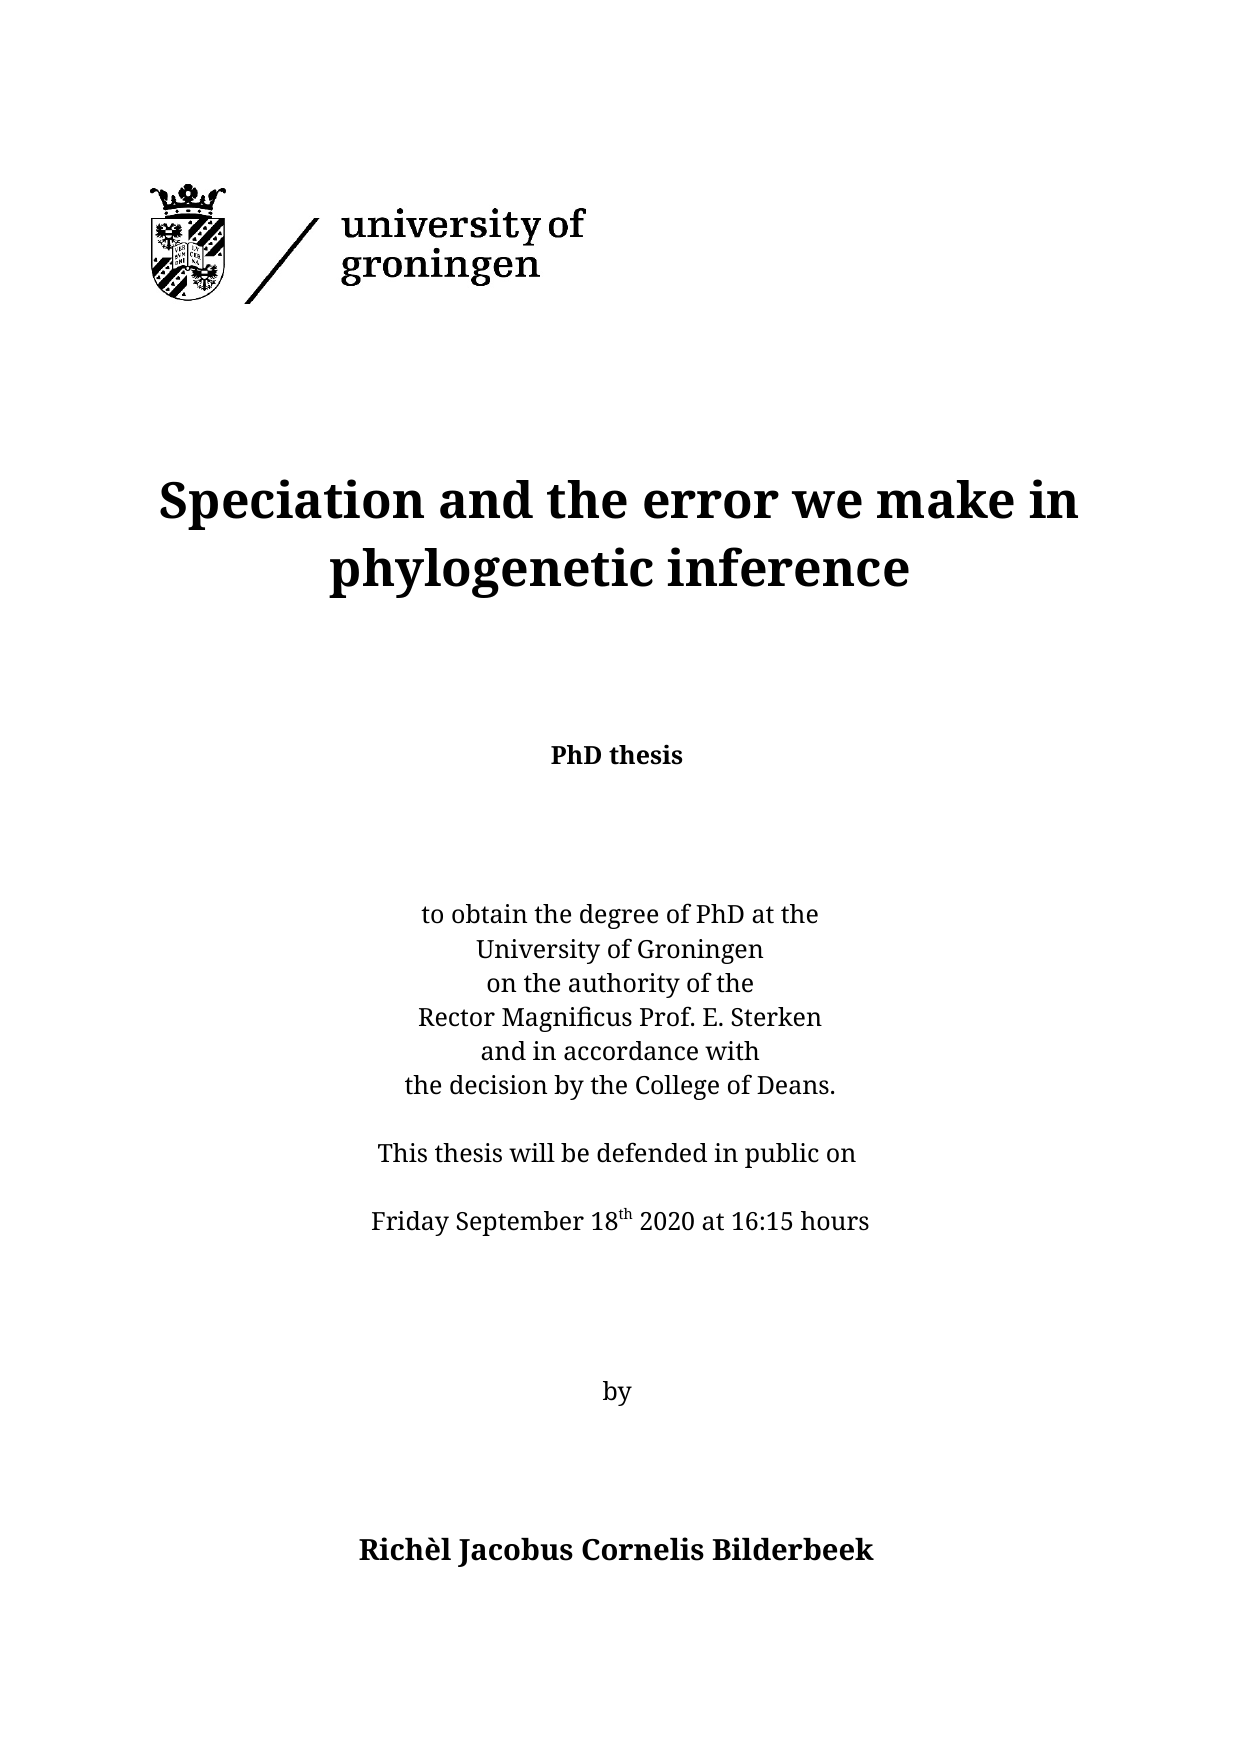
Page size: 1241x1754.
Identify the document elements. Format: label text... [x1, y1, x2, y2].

table_header [150, 150, 1090, 304]
table_cell Speciation and the error we make in phylogenetic inference [150, 465, 1090, 602]
table_cell to obtain the degree of PhD at the University of Groningen on the authority of the Rector Magnificus Prof. E. Sterken and in accordance with the decision by the College of Deans. This thesis will be defended in public on Friday September 18th 2020 at 16:15 hours [150, 897, 1090, 1238]
picture [150, 184, 586, 304]
table_cell PhD thesis [150, 602, 1090, 897]
table_cell by [150, 1238, 1090, 1529]
table_cell Richèl Jacobus Cornelis Bilderbeek [150, 1529, 1090, 1598]
table_cell [150, 304, 1090, 465]
